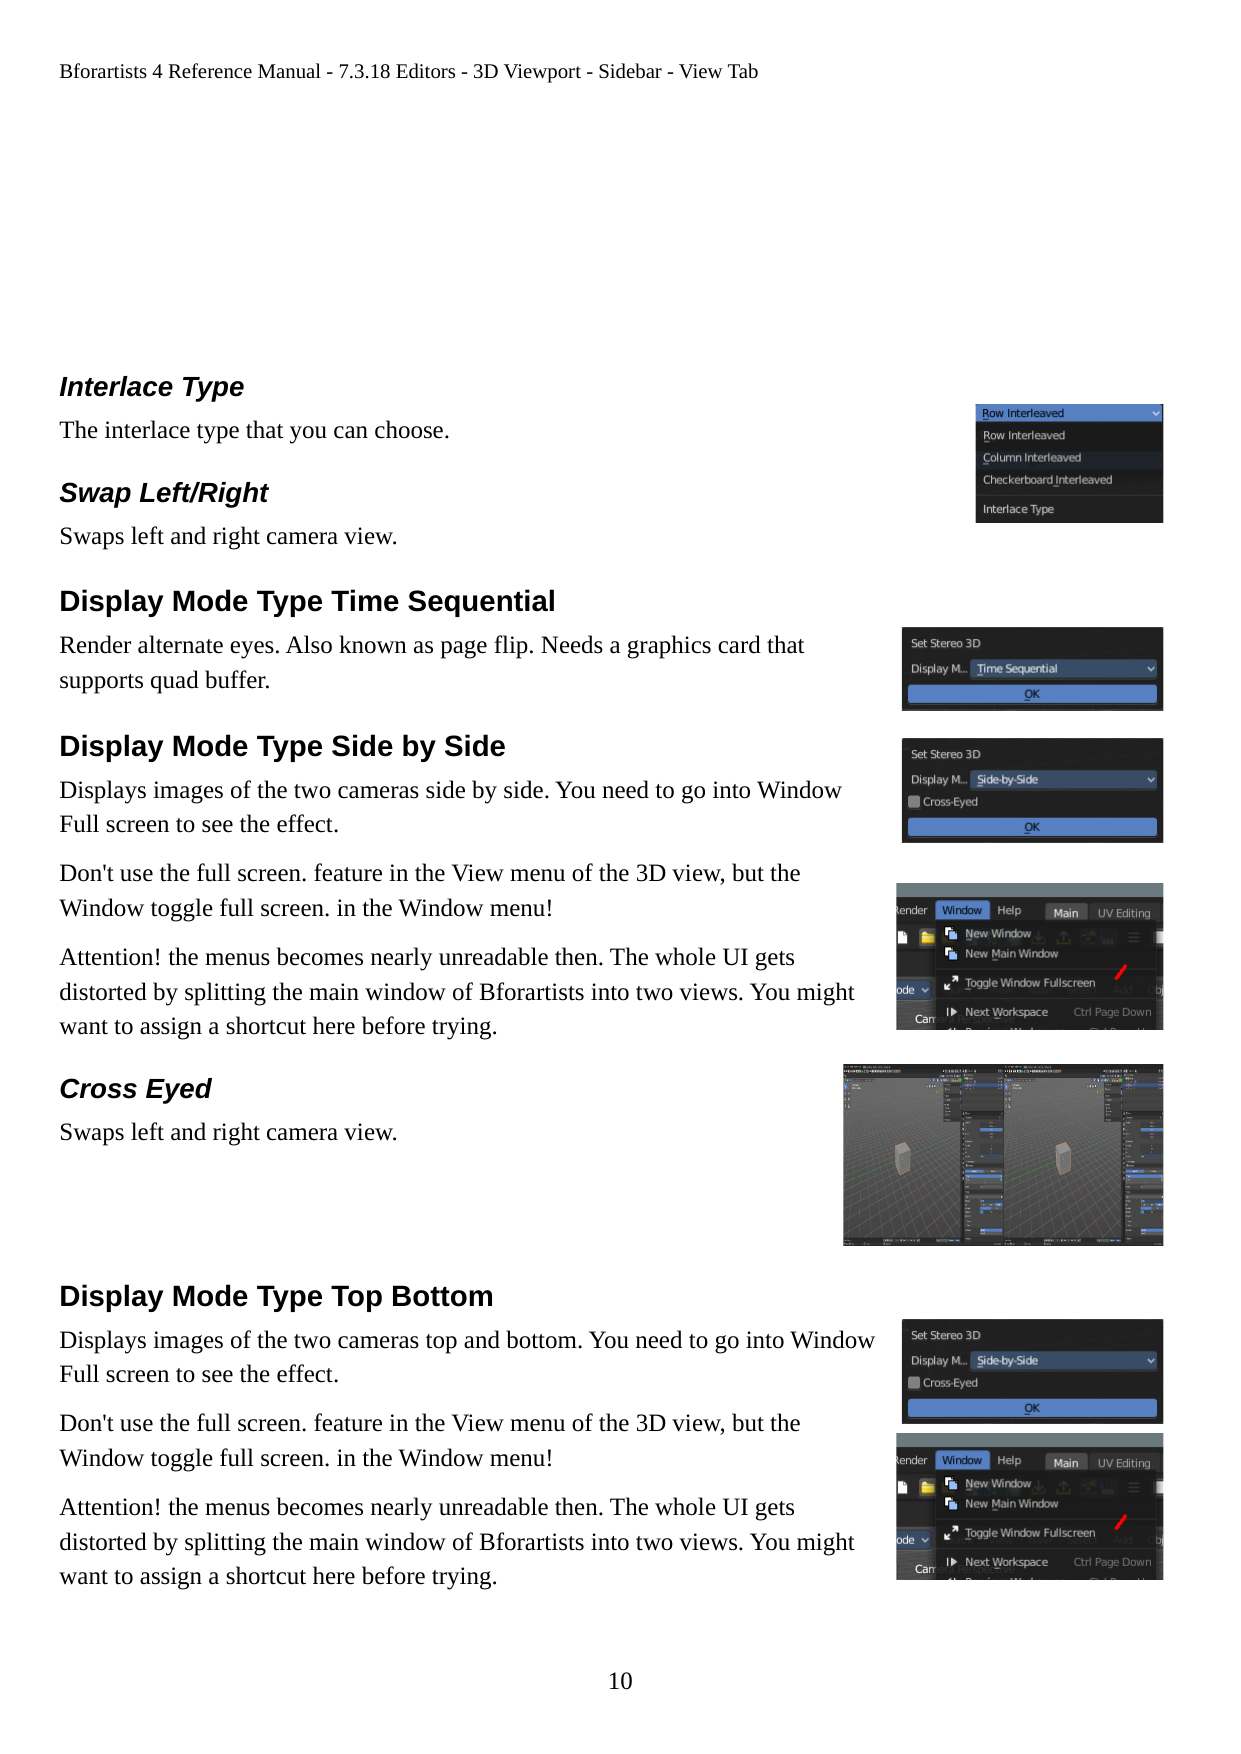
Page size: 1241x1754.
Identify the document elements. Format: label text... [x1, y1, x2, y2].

subtitle Swap Left/Right [59, 476, 975, 508]
subtitle Display Mode Type Top Bottom [59, 1279, 1181, 1312]
subtitle [1164, 1073, 1181, 1104]
subtitle Cross Eyed [59, 1073, 843, 1104]
picture [975, 404, 1164, 523]
picture [901, 1319, 1164, 1424]
text Attention! the menus becomes nearly unreadable then. The whole UI gets distorted by splitting the main window of Bforartists into two views. You might want to assign a shortcut here before trying. [59, 942, 1181, 1040]
picture [843, 1064, 1164, 1246]
picture [901, 627, 1164, 711]
picture [896, 1433, 1164, 1580]
picture [901, 738, 1164, 843]
text Don't use the full screen. feature in the View menu of the 3D view, but the Window toggle full screen. in the Window menu! [59, 858, 1181, 922]
subtitle Display Mode Type Time Sequential [59, 584, 1181, 618]
text Displays images of the two cameras side by side. You need to go into Window Full screen to see the effect. [59, 775, 901, 838]
text The interlace type that you can choose. [59, 415, 975, 443]
picture [896, 883, 1164, 1030]
subtitle Display Mode Type Side by Side [59, 729, 1181, 762]
subtitle Interlace Type [59, 370, 1181, 402]
text Displays images of the two cameras top and bottom. You need to go into Window Full screen to see the effect. [59, 1325, 901, 1388]
text Don't use the full screen. feature in the View menu of the 3D view, but the Window toggle full screen. in the Window menu! [59, 1408, 1181, 1472]
text Render alternate eyes. Also known as page flip. Needs a graphics card that supports quad buffer. [59, 631, 901, 694]
text Attention! the menus becomes nearly unreadable then. The whole UI gets distorted by splitting the main window of Bforartists into two views. You might want to assign a shortcut here before trying. [59, 1492, 1181, 1590]
text Swaps left and right camera view. [59, 521, 1181, 549]
text Swaps left and right camera view. [59, 1117, 843, 1146]
subtitle [1164, 476, 1181, 508]
